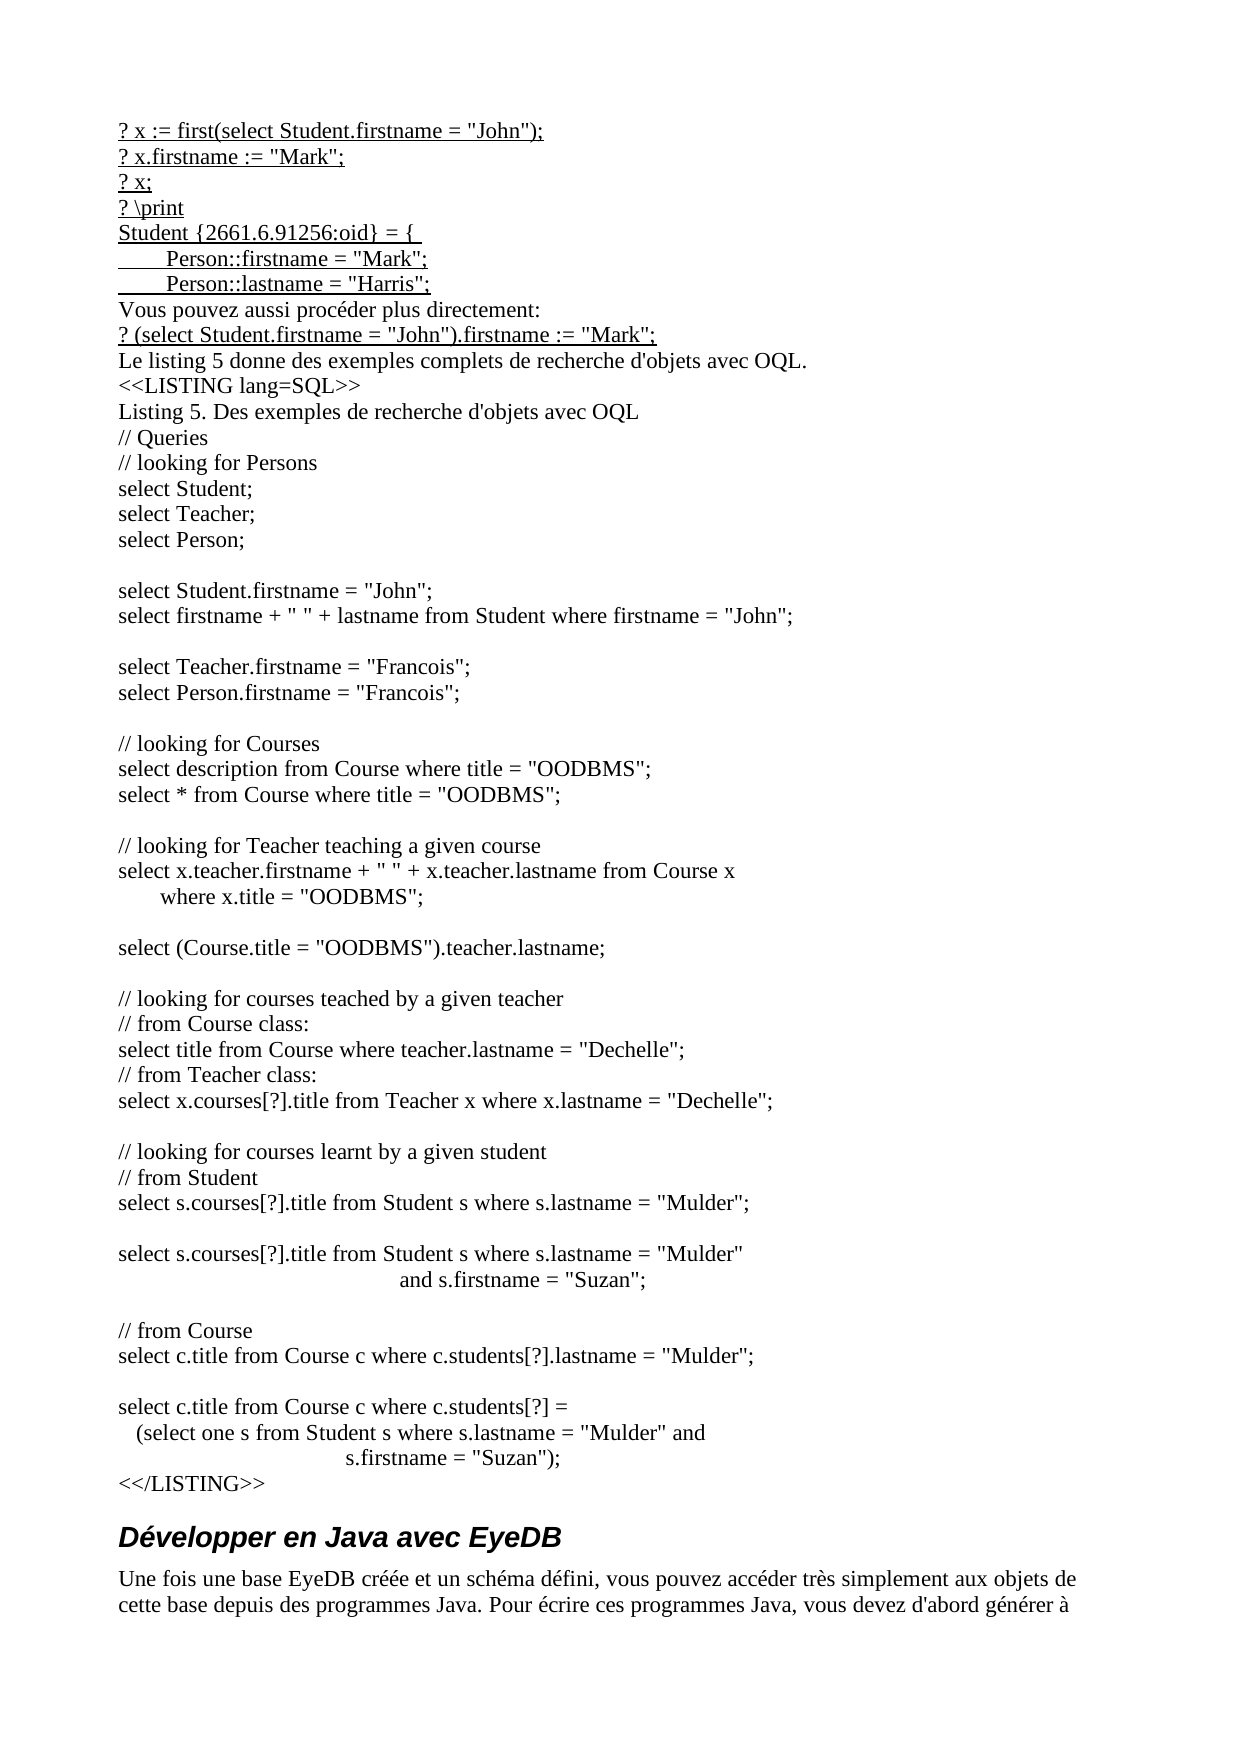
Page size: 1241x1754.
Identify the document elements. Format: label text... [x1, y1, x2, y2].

text Le listing 5 donne des exemples complets de recherche d'objets avec OQL. [118, 348, 1122, 373]
text select x.courses[?].title from Teacher x where x.lastname = "Dechelle"; [118, 1088, 1122, 1113]
text select Person; [118, 526, 1122, 552]
text select (Course.title = "OODBMS").teacher.lastname; [118, 935, 1122, 960]
text s.firstname = "Suzan"); [118, 1445, 1122, 1471]
text select s.courses[?].title from Student s where s.lastname = "Mulder" [118, 1241, 1122, 1267]
text // from Student [118, 1164, 1122, 1190]
subtitle Développer en Java avec EyeDB [118, 1521, 1122, 1554]
text select Teacher; [118, 501, 1122, 526]
text <<LISTING lang=SQL>> [118, 373, 1122, 399]
text Une fois une base EyeDB créée et un schéma défini, vous pouvez accéder très simplement aux objets de cette base depuis des programmes Java. Pour écrire ces programmes Java, vous devez d'abord générer à [118, 1566, 1122, 1617]
text select c.title from Course c where c.students[?] = [118, 1394, 1122, 1420]
text select description from Course where title = "OODBMS"; [118, 756, 1122, 782]
text Listing 5. Des exemples de recherche d'objets avec OQL [118, 399, 1122, 424]
text // looking for Persons [118, 450, 1122, 475]
text // Queries [118, 424, 1122, 450]
text // from Teacher class: [118, 1062, 1122, 1088]
text ? (select Student.firstname = "John").firstname := "Mark"; [118, 322, 1122, 348]
text select s.courses[?].title from Student s where s.lastname = "Mulder"; [118, 1190, 1122, 1216]
text (select one s from Student s where s.lastname = "Mulder" and [118, 1420, 1122, 1445]
text select * from Course where title = "OODBMS"; [118, 782, 1122, 807]
text select Teacher.firstname = "Francois"; [118, 654, 1122, 679]
text select Student; [118, 475, 1122, 501]
text // from Course class: [118, 1011, 1122, 1037]
text // looking for courses learnt by a given student [118, 1139, 1122, 1164]
text // from Course [118, 1318, 1122, 1343]
text select Student.firstname = "John"; [118, 577, 1122, 603]
text select x.teacher.firstname + " " + x.teacher.lastname from Course x [118, 858, 1122, 884]
text <</LISTING>> [118, 1471, 1122, 1496]
text // looking for Teacher teaching a given course [118, 833, 1122, 858]
text select c.title from Course c where c.students[?].lastname = "Mulder"; [118, 1343, 1122, 1369]
text where x.title = "OODBMS"; [118, 884, 1122, 909]
text select firstname + " " + lastname from Student where firstname = "John"; [118, 603, 1122, 628]
text ? x := first(select Student.firstname = "John"); ? x.firstname := "Mark"; ? x; ? \print Student {2661.6.91256:oid} = { Person::firstname = "Mark"; Person::lastname = "Harris"; [118, 118, 1122, 297]
text and s.firstname = "Suzan"; [118, 1267, 1122, 1292]
text Vous pouvez aussi procéder plus directement: [118, 297, 1122, 322]
text // looking for Courses [118, 731, 1122, 756]
text select title from Course where teacher.lastname = "Dechelle"; [118, 1037, 1122, 1062]
text select Person.firstname = "Francois"; [118, 679, 1122, 705]
text // looking for courses teached by a given teacher [118, 986, 1122, 1011]
